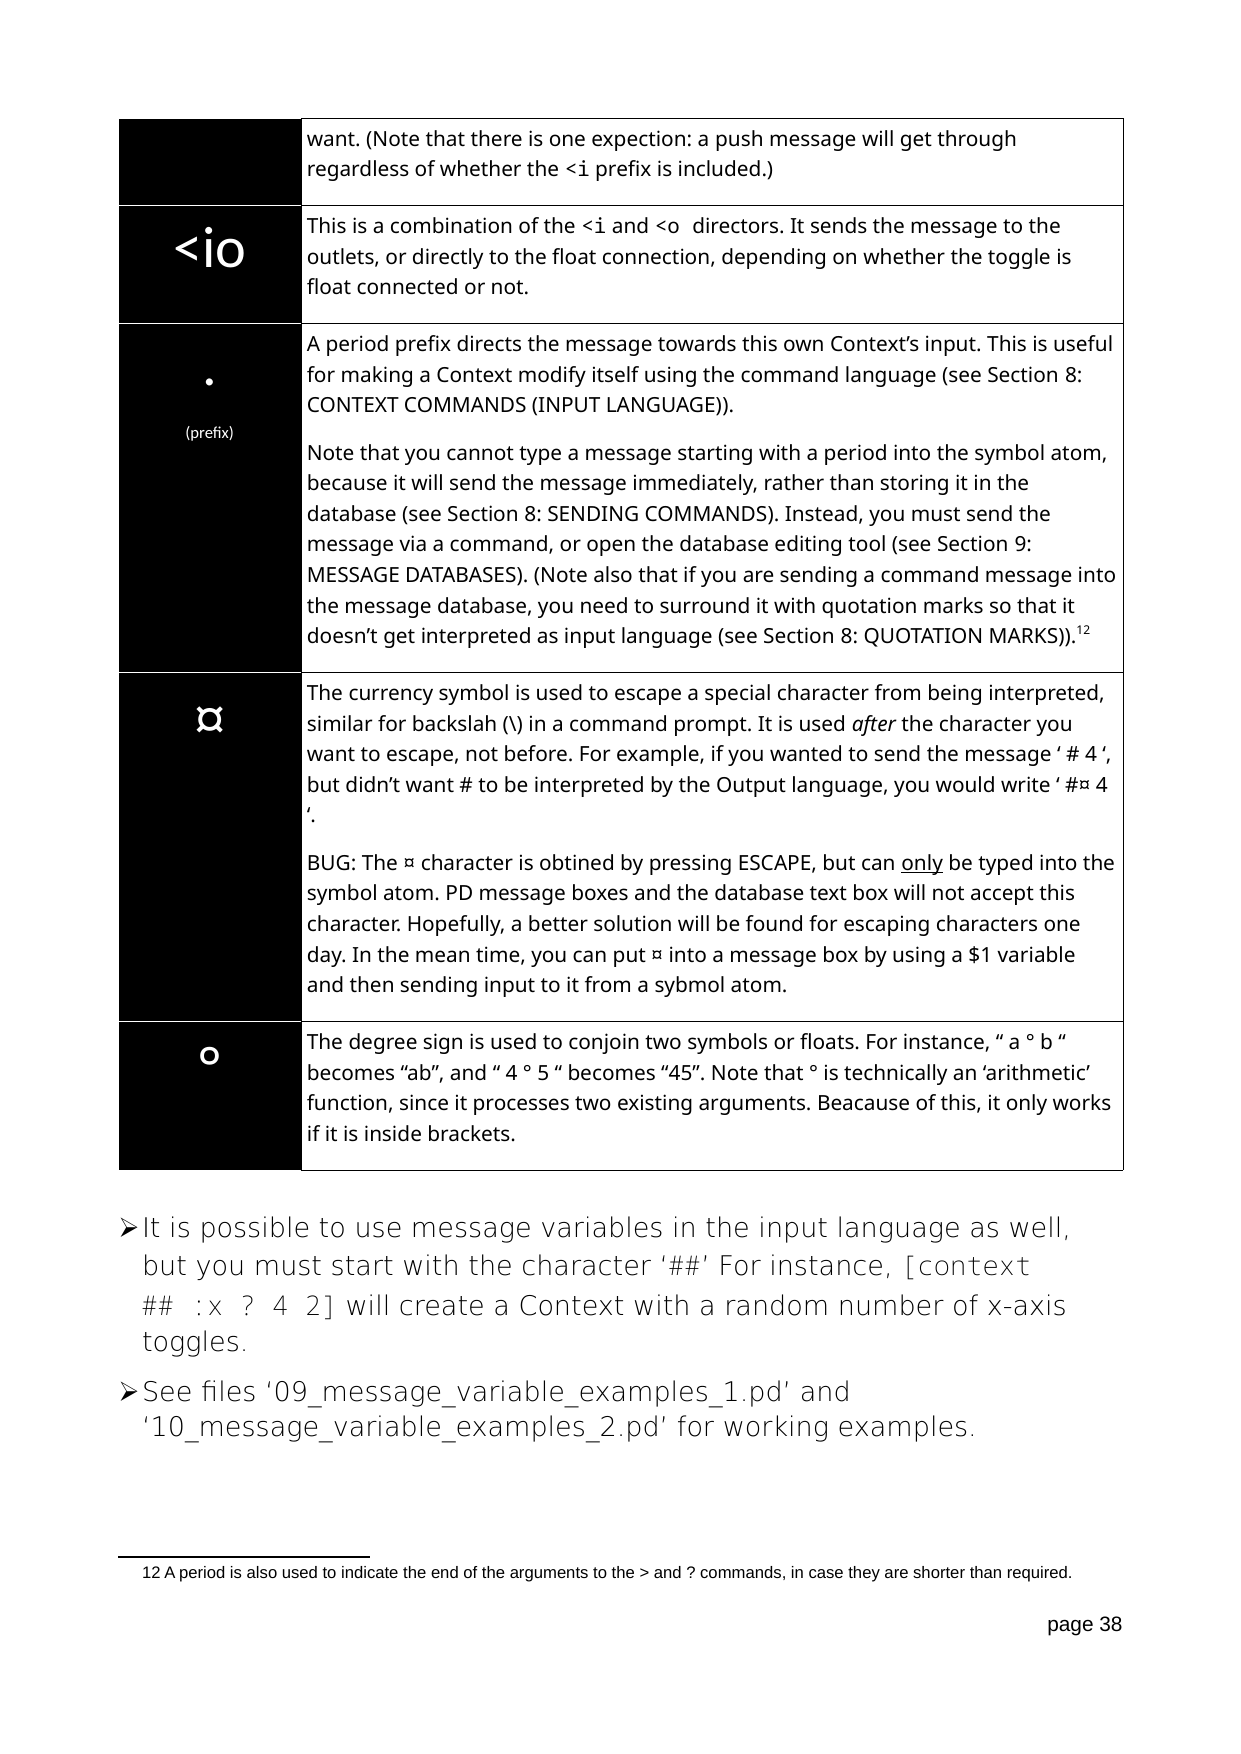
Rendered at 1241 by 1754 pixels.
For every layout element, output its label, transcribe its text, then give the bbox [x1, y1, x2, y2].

table_cell ¤ [119, 673, 301, 1021]
table_cell The degree sign is used to conjoin two symbols or floats. For instance, “ a ° b “ becomes “ab”, and “ 4 ° 5 “ becomes “45”. Note that ° is technically an ‘arithmetic’ function, since it processes two existing arguments. Beacause of this, it only works if it is inside brackets. [302, 1022, 1123, 1170]
table_cell This is a combination of the <i and <o directors. It sends the message to the outlets, or directly to the float connection, depending on whether the toggle is float connected or not. [302, 206, 1123, 323]
table_cell . (prefix) [119, 324, 301, 672]
table_cell [119, 119, 301, 205]
table_cell ° [119, 1022, 301, 1170]
list It is possible to use message variables in the input language as well, but you must start with the character ‘##’ For instance, [context ## :x ? 4 2] will create a Context with a random number of x-axis toggles. [118, 1212, 1122, 1358]
table_cell A period prefix directs the message towards this own Context’s input. This is useful for making a Context modify itself using the command language (see Section 8: CONTEXT COMMANDS (INPUT LANGUAGE)). Note that you cannot type a message starting with a period into the symbol atom, because it will send the message immediately, rather than storing it in the database (see Section 8: SENDING COMMANDS). Instead, you must send the message via a command, or open the database editing tool (see Section 9: MESSAGE DATABASES). (Note also that if you are sending a command message into the message database, you need to surround it with quotation marks so that it doesn’t get interpreted as input language (see Section 8: QUOTATION MARKS)). [302, 324, 1123, 672]
table_cell want. (Note that there is one expection: a push message will get through regardless of whether the <i prefix is included.) [302, 119, 1123, 205]
table_cell The currency symbol is used to escape a special character from being interpreted, similar for backslah (\) in a command prompt. It is used after the character you want to escape, not before. For example, if you wanted to send the message ‘ # 4 ‘, but didn’t want # to be interpreted by the Output language, you would write ‘ #¤ 4 ‘. BUG: The ¤ character is obtined by pressing ESCAPE, but can only be typed into the symbol atom. PD message boxes and the database text box will not accept this character. Hopefully, a better solution will be found for escaping characters one day. In the mean time, you can put ¤ into a message box by using a $1 variable and then sending input to it from a sybmol atom. [302, 673, 1123, 1021]
list See files ‘09_message_variable_examples_1.pd’ and ‘10_message_variable_examples_2.pd’ for working examples. [118, 1377, 1122, 1442]
table_cell <io [119, 206, 301, 323]
